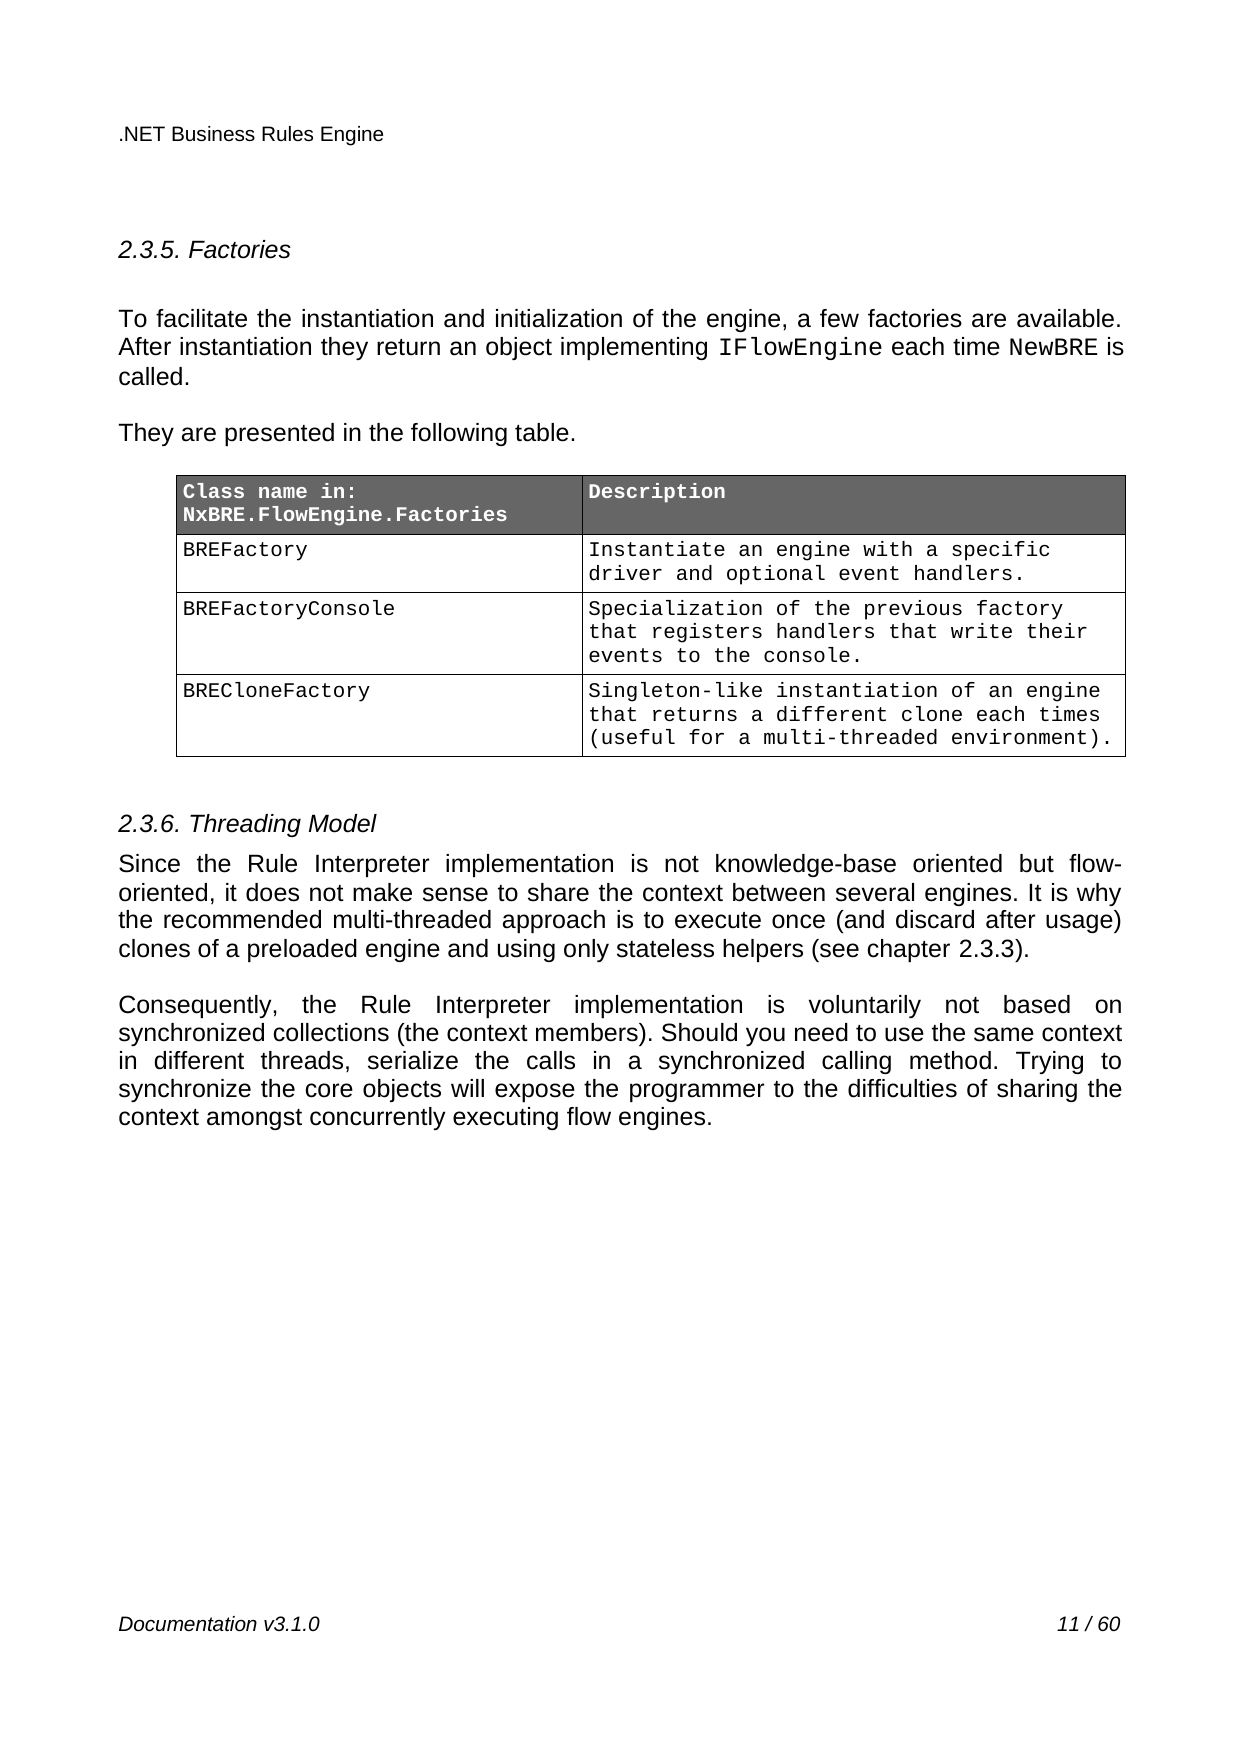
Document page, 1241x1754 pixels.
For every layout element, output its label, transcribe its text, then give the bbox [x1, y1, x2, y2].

table_cell Singleton-like instantiation of an engine that returns a different clone each times (useful for a multi-threaded environment). [583, 675, 1125, 756]
table_cell BREFactoryConsole [177, 593, 582, 674]
table_cell Specialization of the previous factory that registers handlers that write their events to the console. [583, 593, 1125, 674]
table_cell BREFactory [177, 535, 582, 592]
table_cell BRECloneFactory [177, 675, 582, 756]
text Since the Rule Interpreter implementation is not knowledge-base oriented but flow-oriented, it does not make sense to share the context between several engines. It is why the recommended multi-threaded approach is to execute once (and discard after usage) clones of a preloaded engine and using only stateless helpers (see chapter 2.3.3). [118, 850, 1124, 962]
table_header Class name in: NxBRE.FlowEngine.Factories [177, 476, 582, 534]
text They are presented in the following table. [118, 419, 1124, 447]
text Consequently, the Rule Interpreter implementation is voluntarily not based on synchronized collections (the context members). Should you need to use the same context in different threads, serialize the calls in a synchronized calling method. Trying to synchronize the core objects will expose the programmer to the difficulties of sharing the context amongst concurrently executing flow engines. [118, 990, 1124, 1130]
subtitle Factories [118, 236, 1124, 264]
subtitle Threading Model [118, 810, 1124, 838]
text To facilitate the instantiation and initialization of the engine, a few factories are available. After instantiation they return an object implementing IFlowEngine each time NewBRE is called. [118, 304, 1124, 391]
table_cell Instantiate an engine with a specific driver and optional event handlers. [583, 535, 1125, 592]
table_header Description [583, 476, 1125, 534]
